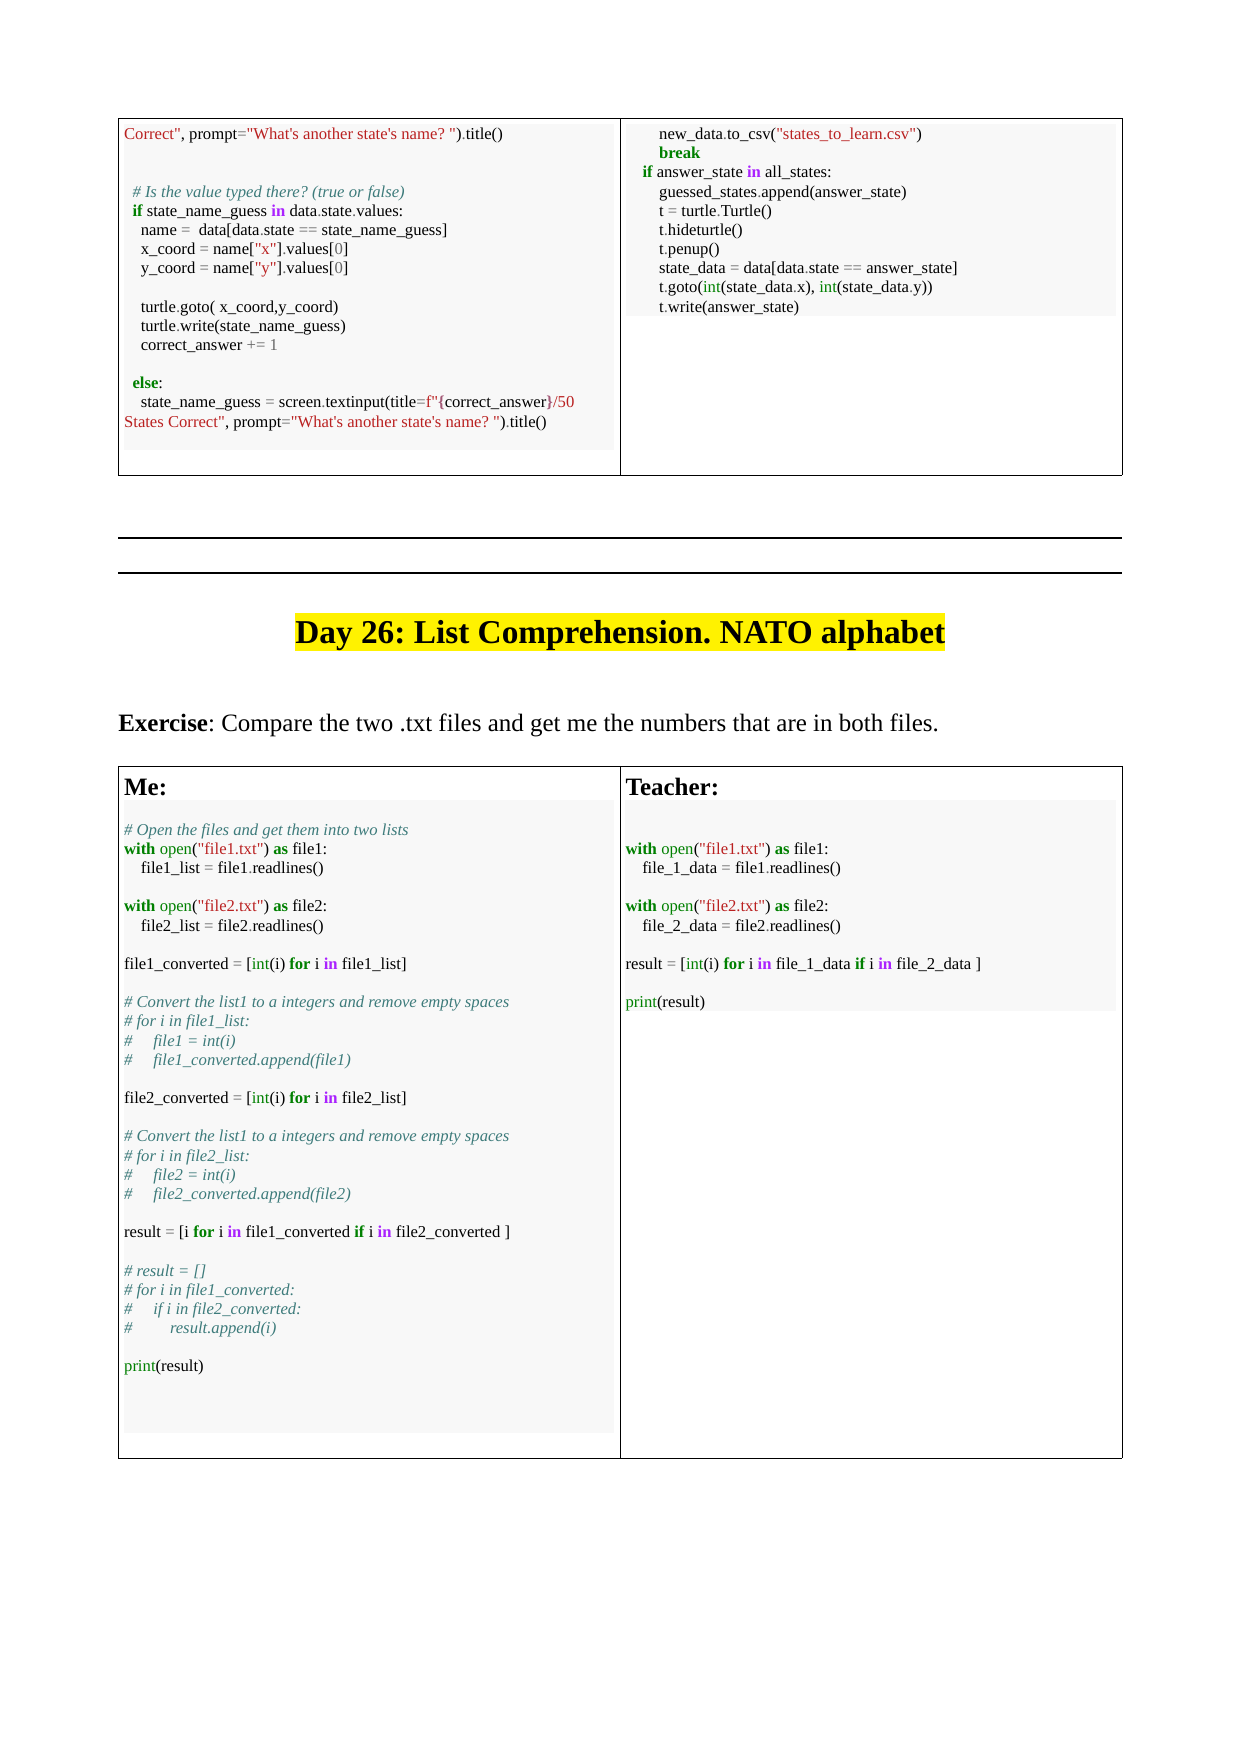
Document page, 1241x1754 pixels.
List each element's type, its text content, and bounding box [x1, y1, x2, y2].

table_header Me: # Open the files and get them into two lists with open("file1.txt") as file1: file1_list = file1.readlines() with open("file2.txt") as file2: file2_list = file2.readlines() file1_converted = [int(i) for i in file1_list] # Convert the list1 to a integers and remove empty spaces # for i in file1_list: # file1 = int(i) # file1_converted.append(file1) file2_converted = [int(i) for i in file2_list] # Convert the list1 to a integers and remove empty spaces # for i in file2_list: # file2 = int(i) # file2_converted.append(file2) result = [i for i in file1_converted if i in file2_converted ] # result = [] # for i in file1_converted: # if i in file2_converted: # result.append(i) print(result) [119, 767, 620, 1458]
table_header Correct", prompt="What's another state's name? ").title() # Is the value typed there? (true or false) if state_name_guess in data.state.values: name = data[data.state == state_name_guess] x_coord = name["x"].values[0] y_coord = name["y"].values[0] turtle.goto( x_coord,y_coord) turtle.write(state_name_guess) correct_answer += 1 else: state_name_guess = screen.textinput(title=f"{correct_answer}/50 States Correct", prompt="What's another state's name? ").title() [119, 119, 620, 475]
table_header new_data.to_csv("states_to_learn.csv") break if answer_state in all_states: guessed_states.append(answer_state) t = turtle.Turtle() t.hideturtle() t.penup() state_data = data[data.state == answer_state] t.goto(int(state_data.x), int(state_data.y)) t.write(answer_state) [621, 119, 1122, 475]
text Exercise: Compare the two .txt files and get me the numbers that are in both files. [118, 708, 1122, 737]
table_header Teacher: with open("file1.txt") as file1: file_1_data = file1.readlines() with open("file2.txt") as file2: file_2_data = file2.readlines() result = [int(i) for i in file_1_data if i in file_2_data ] print(result) [621, 767, 1122, 1458]
text Day 26: List Comprehension. NATO alphabet [118, 612, 1122, 651]
